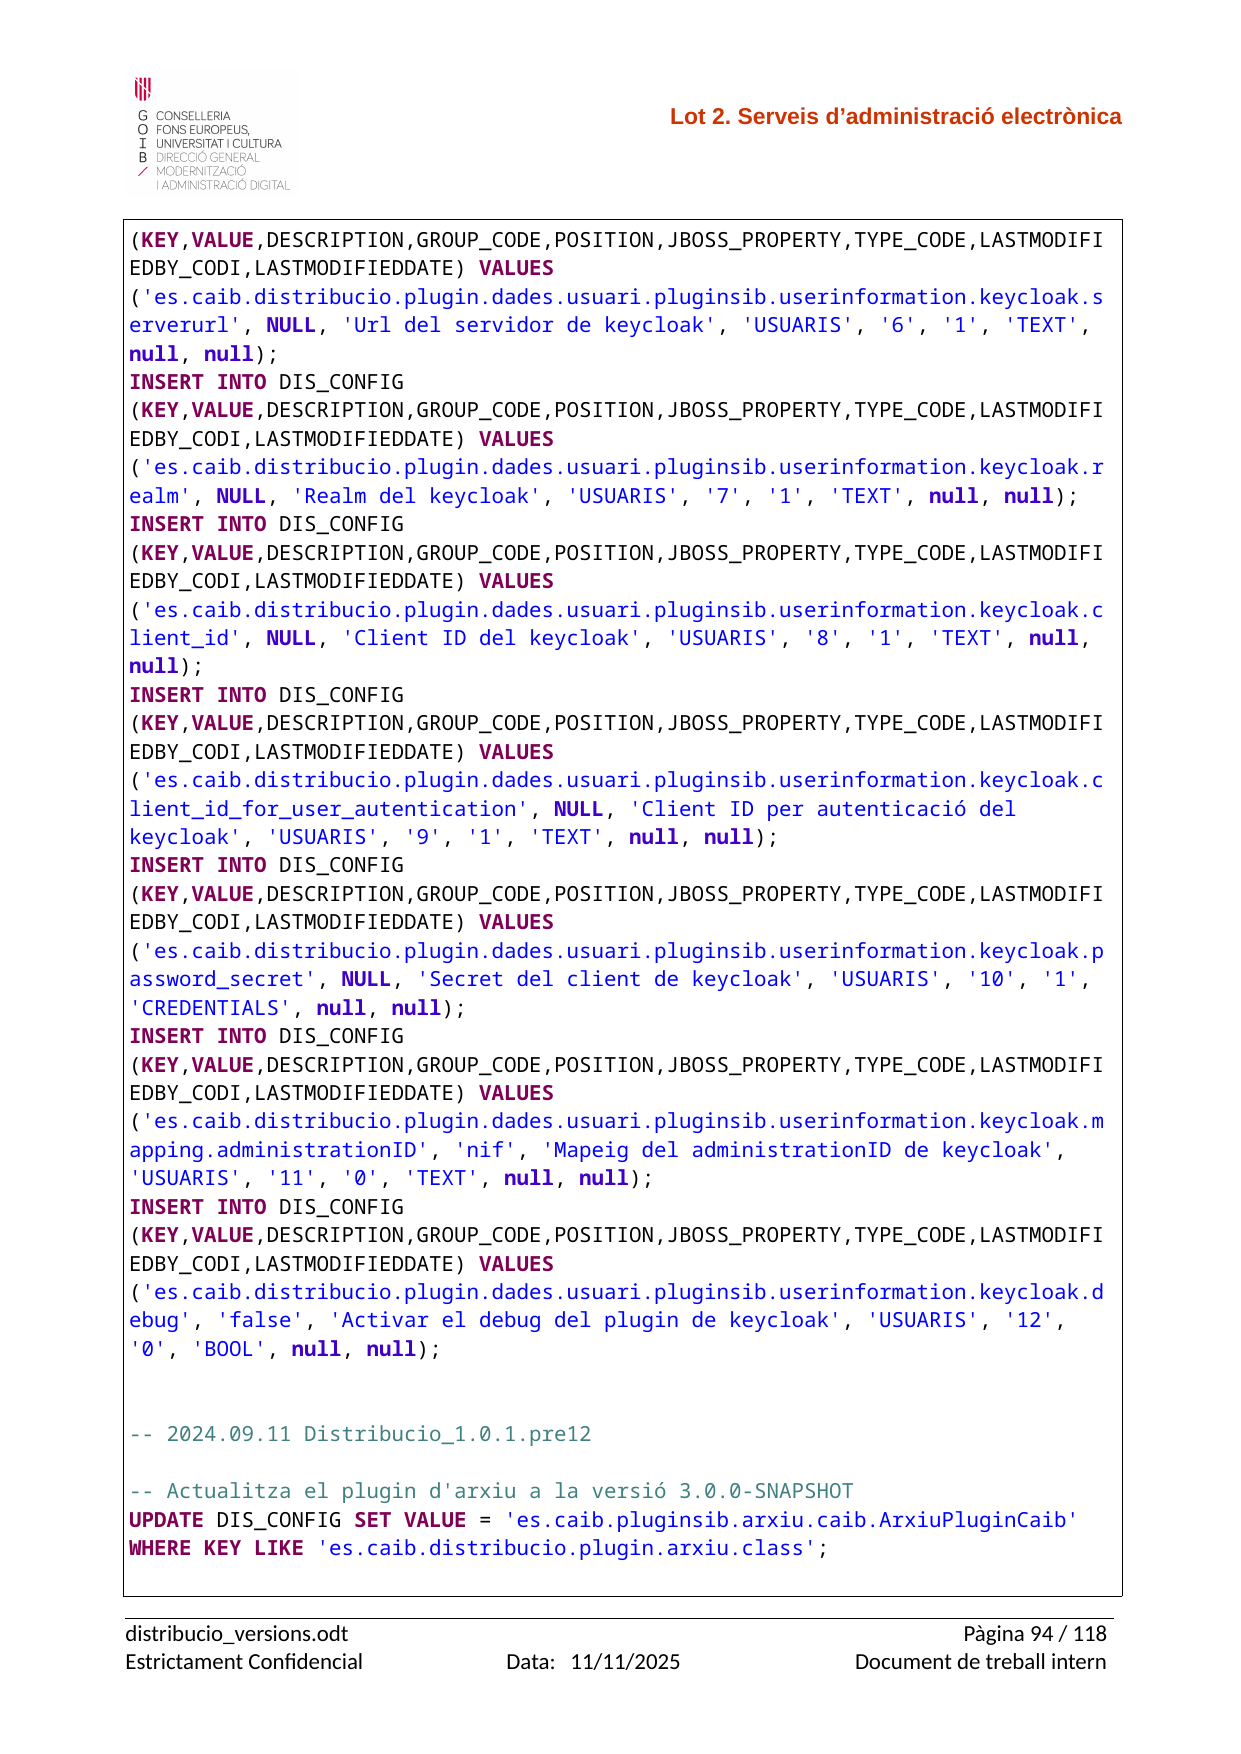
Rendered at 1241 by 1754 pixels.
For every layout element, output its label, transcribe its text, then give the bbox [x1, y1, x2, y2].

picture [126, 70, 299, 197]
table_header (KEY,VALUE,DESCRIPTION,GROUP_CODE,POSITION,JBOSS_PROPERTY,TYPE_CODE,LASTMODIFIEDBY_CODI,LASTMODIFIEDDATE) VALUES ('es.caib.distribucio.plugin.dades.usuari.pluginsib.userinformation.keycloak.serverurl', NULL, 'Url del servidor de keycloak', 'USUARIS', '6', '1', 'TEXT', null, null); INSERT INTO DIS_CONFIG (KEY,VALUE,DESCRIPTION,GROUP_CODE,POSITION,JBOSS_PROPERTY,TYPE_CODE,LASTMODIFIEDBY_CODI,LASTMODIFIEDDATE) VALUES ('es.caib.distribucio.plugin.dades.usuari.pluginsib.userinformation.keycloak.realm', NULL, 'Realm del keycloak', 'USUARIS', '7', '1', 'TEXT', null, null); INSERT INTO DIS_CONFIG (KEY,VALUE,DESCRIPTION,GROUP_CODE,POSITION,JBOSS_PROPERTY,TYPE_CODE,LASTMODIFIEDBY_CODI,LASTMODIFIEDDATE) VALUES ('es.caib.distribucio.plugin.dades.usuari.pluginsib.userinformation.keycloak.client_id', NULL, 'Client ID del keycloak', 'USUARIS', '8', '1', 'TEXT', null, null); INSERT INTO DIS_CONFIG (KEY,VALUE,DESCRIPTION,GROUP_CODE,POSITION,JBOSS_PROPERTY,TYPE_CODE,LASTMODIFIEDBY_CODI,LASTMODIFIEDDATE) VALUES ('es.caib.distribucio.plugin.dades.usuari.pluginsib.userinformation.keycloak.client_id_for_user_autentication', NULL, 'Client ID per autenticació del keycloak', 'USUARIS', '9', '1', 'TEXT', null, null); INSERT INTO DIS_CONFIG (KEY,VALUE,DESCRIPTION,GROUP_CODE,POSITION,JBOSS_PROPERTY,TYPE_CODE,LASTMODIFIEDBY_CODI,LASTMODIFIEDDATE) VALUES ('es.caib.distribucio.plugin.dades.usuari.pluginsib.userinformation.keycloak.password_secret', NULL, 'Secret del client de keycloak', 'USUARIS', '10', '1', 'CREDENTIALS', null, null); INSERT INTO DIS_CONFIG (KEY,VALUE,DESCRIPTION,GROUP_CODE,POSITION,JBOSS_PROPERTY,TYPE_CODE,LASTMODIFIEDBY_CODI,LASTMODIFIEDDATE) VALUES ('es.caib.distribucio.plugin.dades.usuari.pluginsib.userinformation.keycloak.mapping.administrationID', 'nif', 'Mapeig del administrationID de keycloak', 'USUARIS', '11', '0', 'TEXT', null, null); INSERT INTO DIS_CONFIG (KEY,VALUE,DESCRIPTION,GROUP_CODE,POSITION,JBOSS_PROPERTY,TYPE_CODE,LASTMODIFIEDBY_CODI,LASTMODIFIEDDATE) VALUES ('es.caib.distribucio.plugin.dades.usuari.pluginsib.userinformation.keycloak.debug', 'false', 'Activar el debug del plugin de keycloak', 'USUARIS', '12', '0', 'BOOL', null, null); -- 2024.09.11 Distribucio_1.0.1.pre12 -- Actualitza el plugin d'arxiu a la versió 3.0.0-SNAPSHOT UPDATE DIS_CONFIG SET VALUE = 'es.caib.pluginsib.arxiu.caib.ArxiuPluginCaib' WHERE KEY LIKE 'es.caib.distribucio.plugin.arxiu.class'; [124, 220, 1122, 1596]
